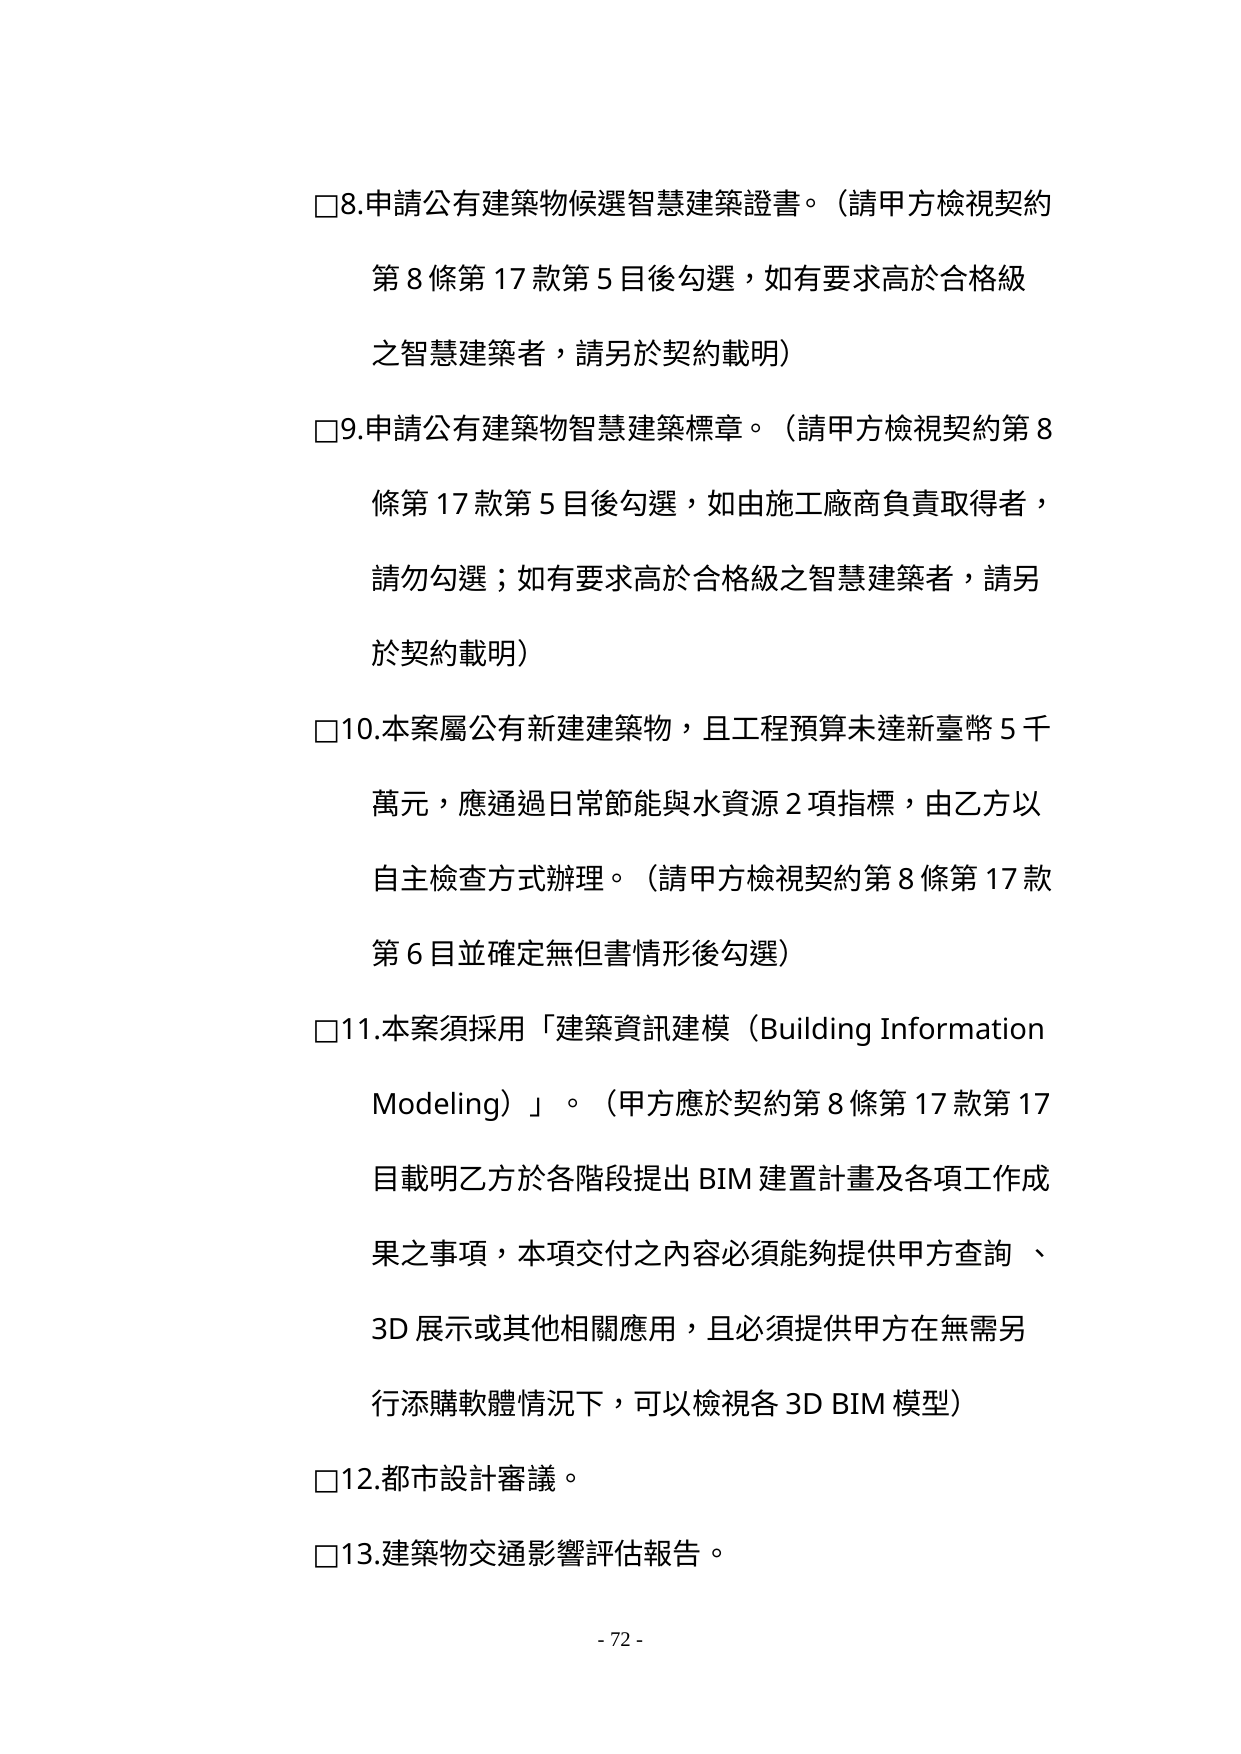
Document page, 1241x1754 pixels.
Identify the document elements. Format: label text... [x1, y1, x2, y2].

text □12.都市設計審議。 [312, 1439, 1053, 1514]
text □13.建築物交通影響評估報告。 [312, 1514, 1053, 1589]
text □10.本案屬公有新建建築物，且工程預算未達新臺幣5千萬元，應通過日常節能與水資源2項指標，由乙方以自主檢查方式辦理。（請甲方檢視契約第8條第17款第6目並確定無但書情形後勾選） [312, 689, 1053, 989]
text □9.申請公有建築物智慧建築標章。（請甲方檢視契約第8條第17款第5目後勾選，如由施工廠商負責取得者，請勿勾選；如有要求高於合格級之智慧建築者，請另於契約載明） [312, 389, 1053, 689]
text □8.申請公有建築物候選智慧建築證書。（請甲方檢視契約第8條第17款第5目後勾選，如有要求高於合格級之智慧建築者，請另於契約載明） [312, 164, 1053, 389]
text □11.本案須採用「建築資訊建模（Building Information Modeling）」。（甲方應於契約第8條第17款第17目載明乙方於各階段提出BIM建置計畫及各項工作成果之事項，本項交付之內容必須能夠提供甲方查詢、3D展示或其他相關應用，且必須提供甲方在無需另行添購軟體情況下，可以檢視各3D BIM模型） [312, 989, 1053, 1439]
